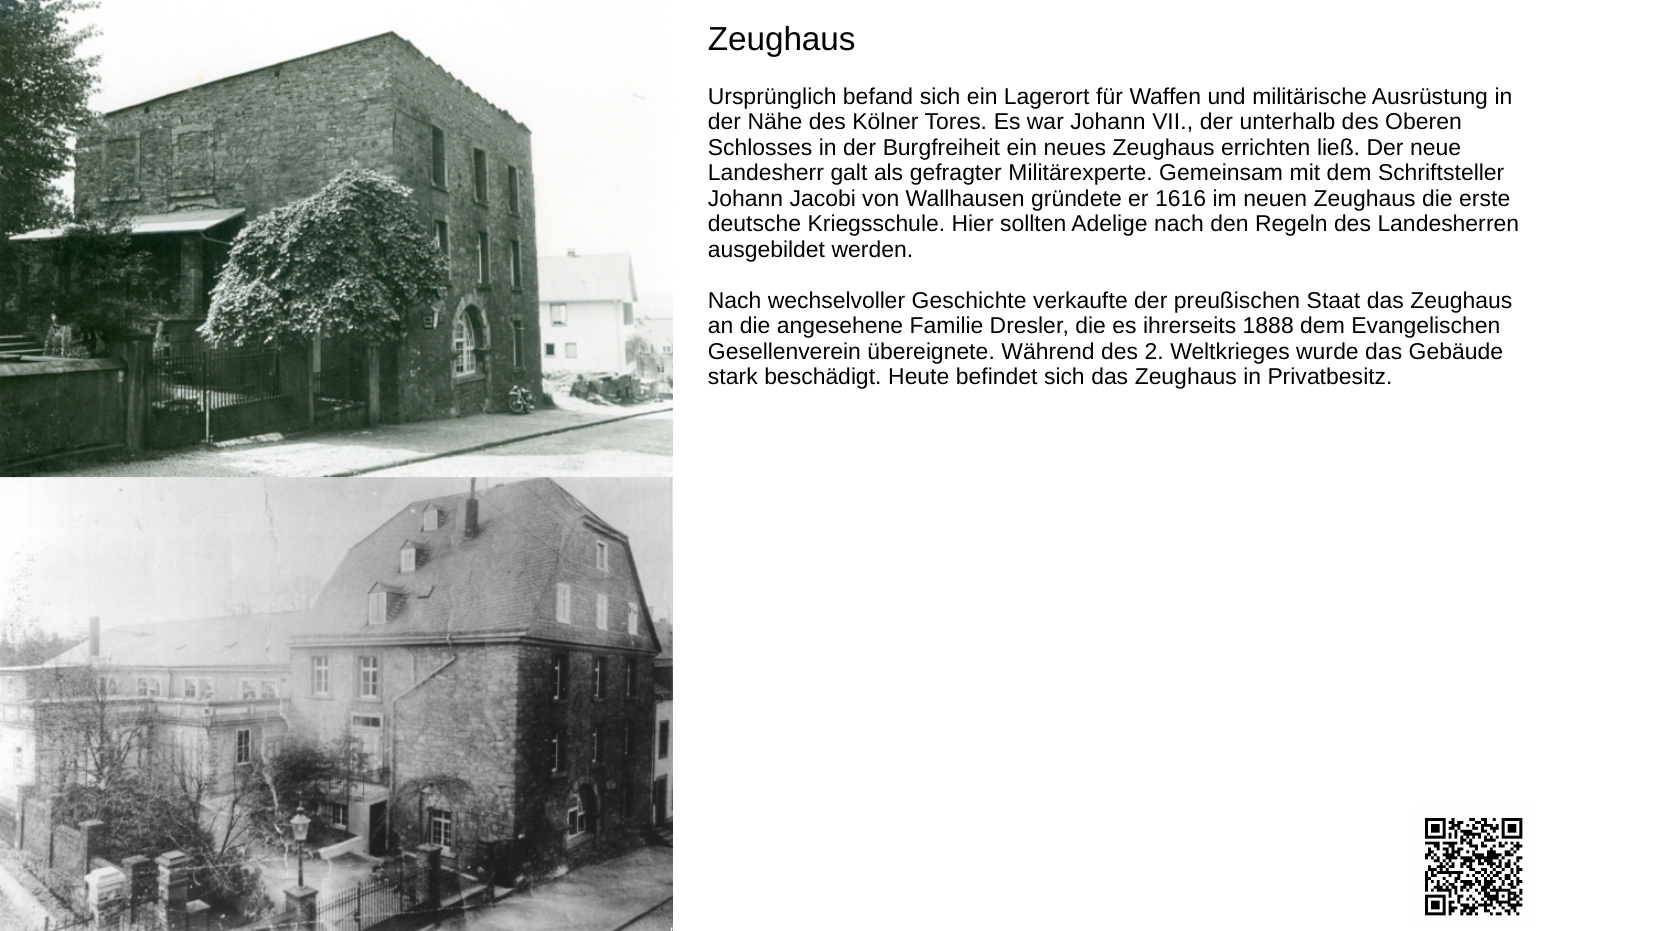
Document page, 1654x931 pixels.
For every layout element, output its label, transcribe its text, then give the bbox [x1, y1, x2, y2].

picture [1413, 806, 1534, 927]
picture [0, 0, 673, 931]
title Zeughaus Ursprünglich befand sich ein Lagerort für Waffen und militärische Ausrüstung in der Nähe des Kölner Tores. Es war Johann VII., der unterhalb des Oberen Schlosses in der Burgfreiheit ein neues Zeughaus errichten ließ. Der neue Landesherr galt als gefragter Militärexperte. Gemeinsam mit dem Schriftsteller Johann Jacobi von Wallhausen gründete er 1616 im neuen Zeughaus die erste deutsche Kriegsschule. Hier sollten Adelige nach den Regeln des Landesherren ausgebildet werden. Nach wechselvoller Geschichte verkaufte der preußischen Staat das Zeughaus an die angesehene Familie Dresler, die es ihrerseits 1888 dem Evangelischen Gesellenverein übereignete. Während des 2. Weltkrieges wurde das Gebäude stark beschädigt. Heute befindet sich das Zeughaus in Privatbesitz. [707, 0, 1535, 794]
